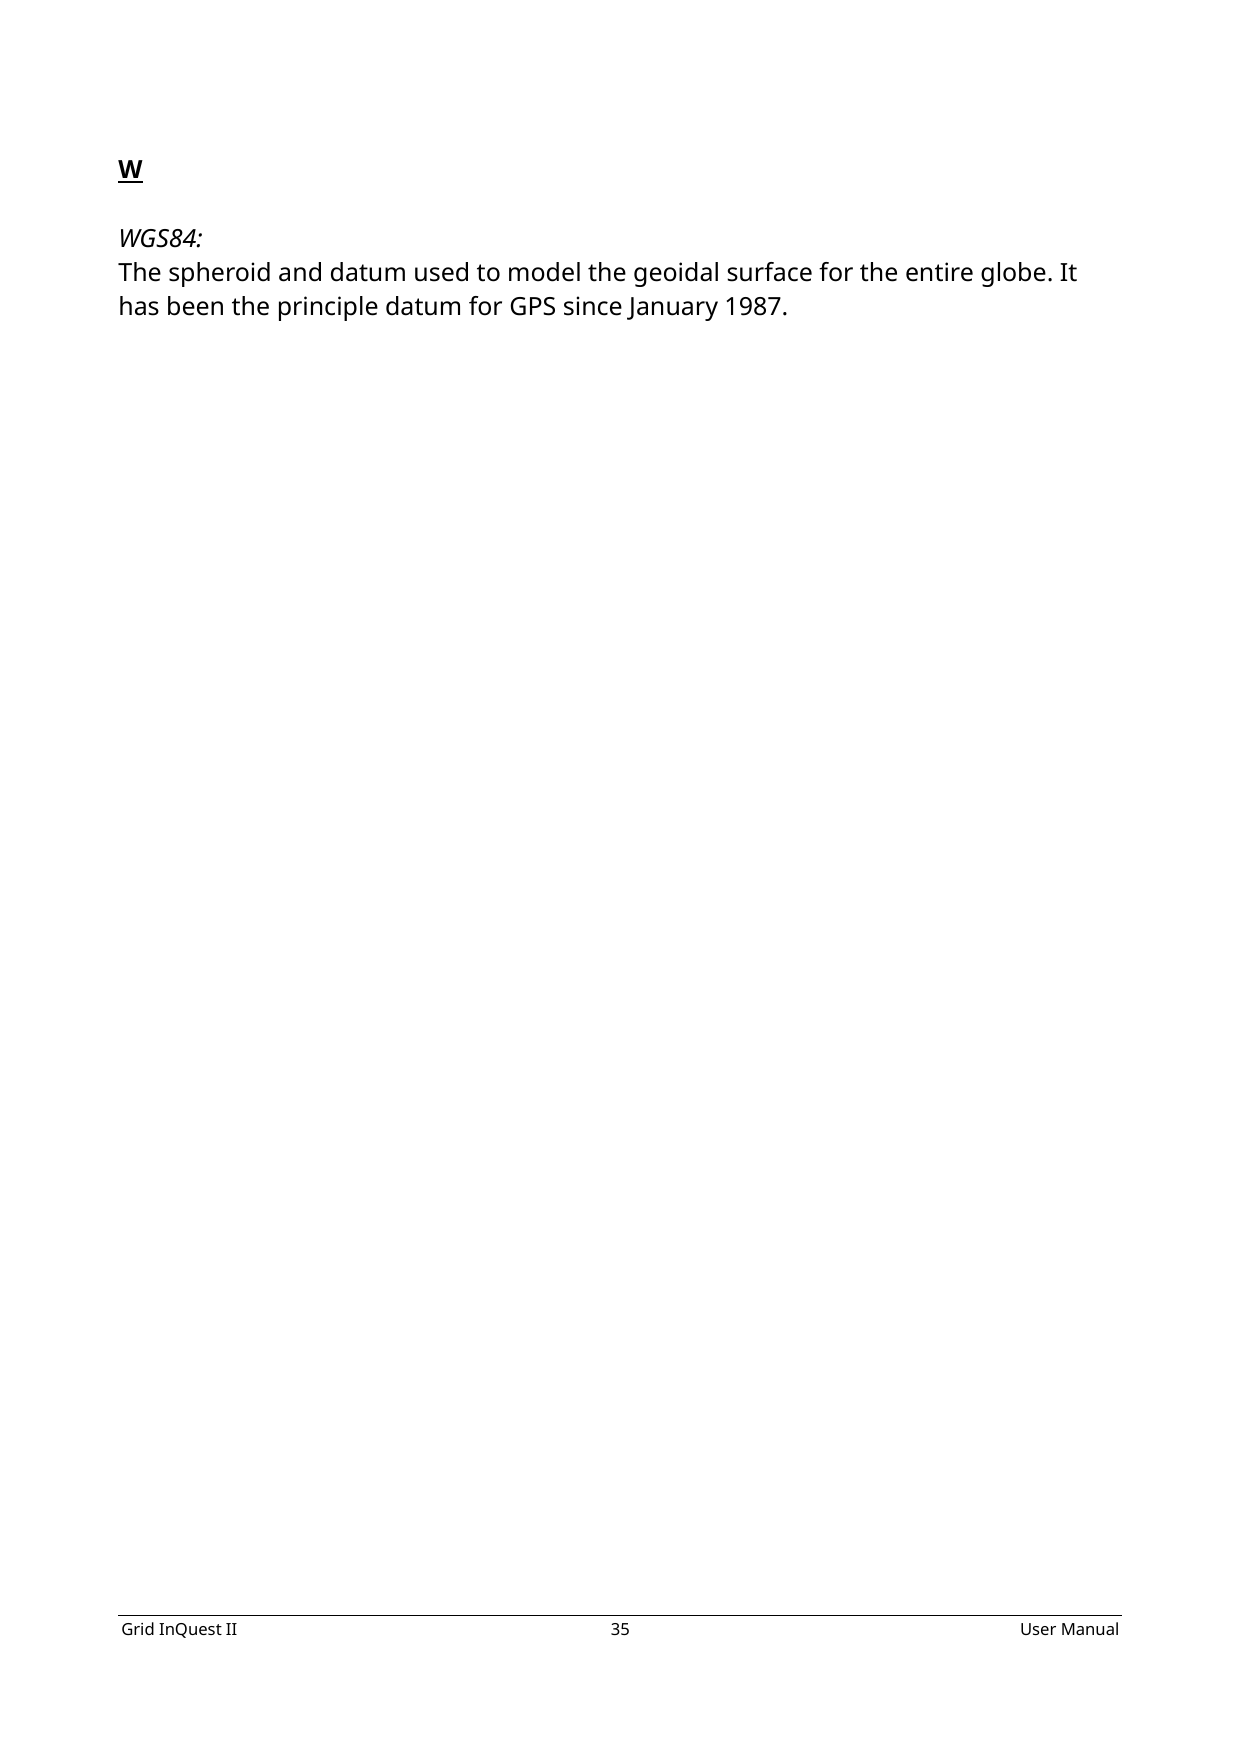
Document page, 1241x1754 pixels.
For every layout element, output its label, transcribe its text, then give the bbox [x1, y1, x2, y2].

text The spheroid and datum used to model the geoidal surface for the entire globe. It has been the principle datum for GPS since January 1987. [118, 254, 1122, 322]
text WGS84: [118, 220, 1122, 254]
text W [118, 152, 1122, 186]
